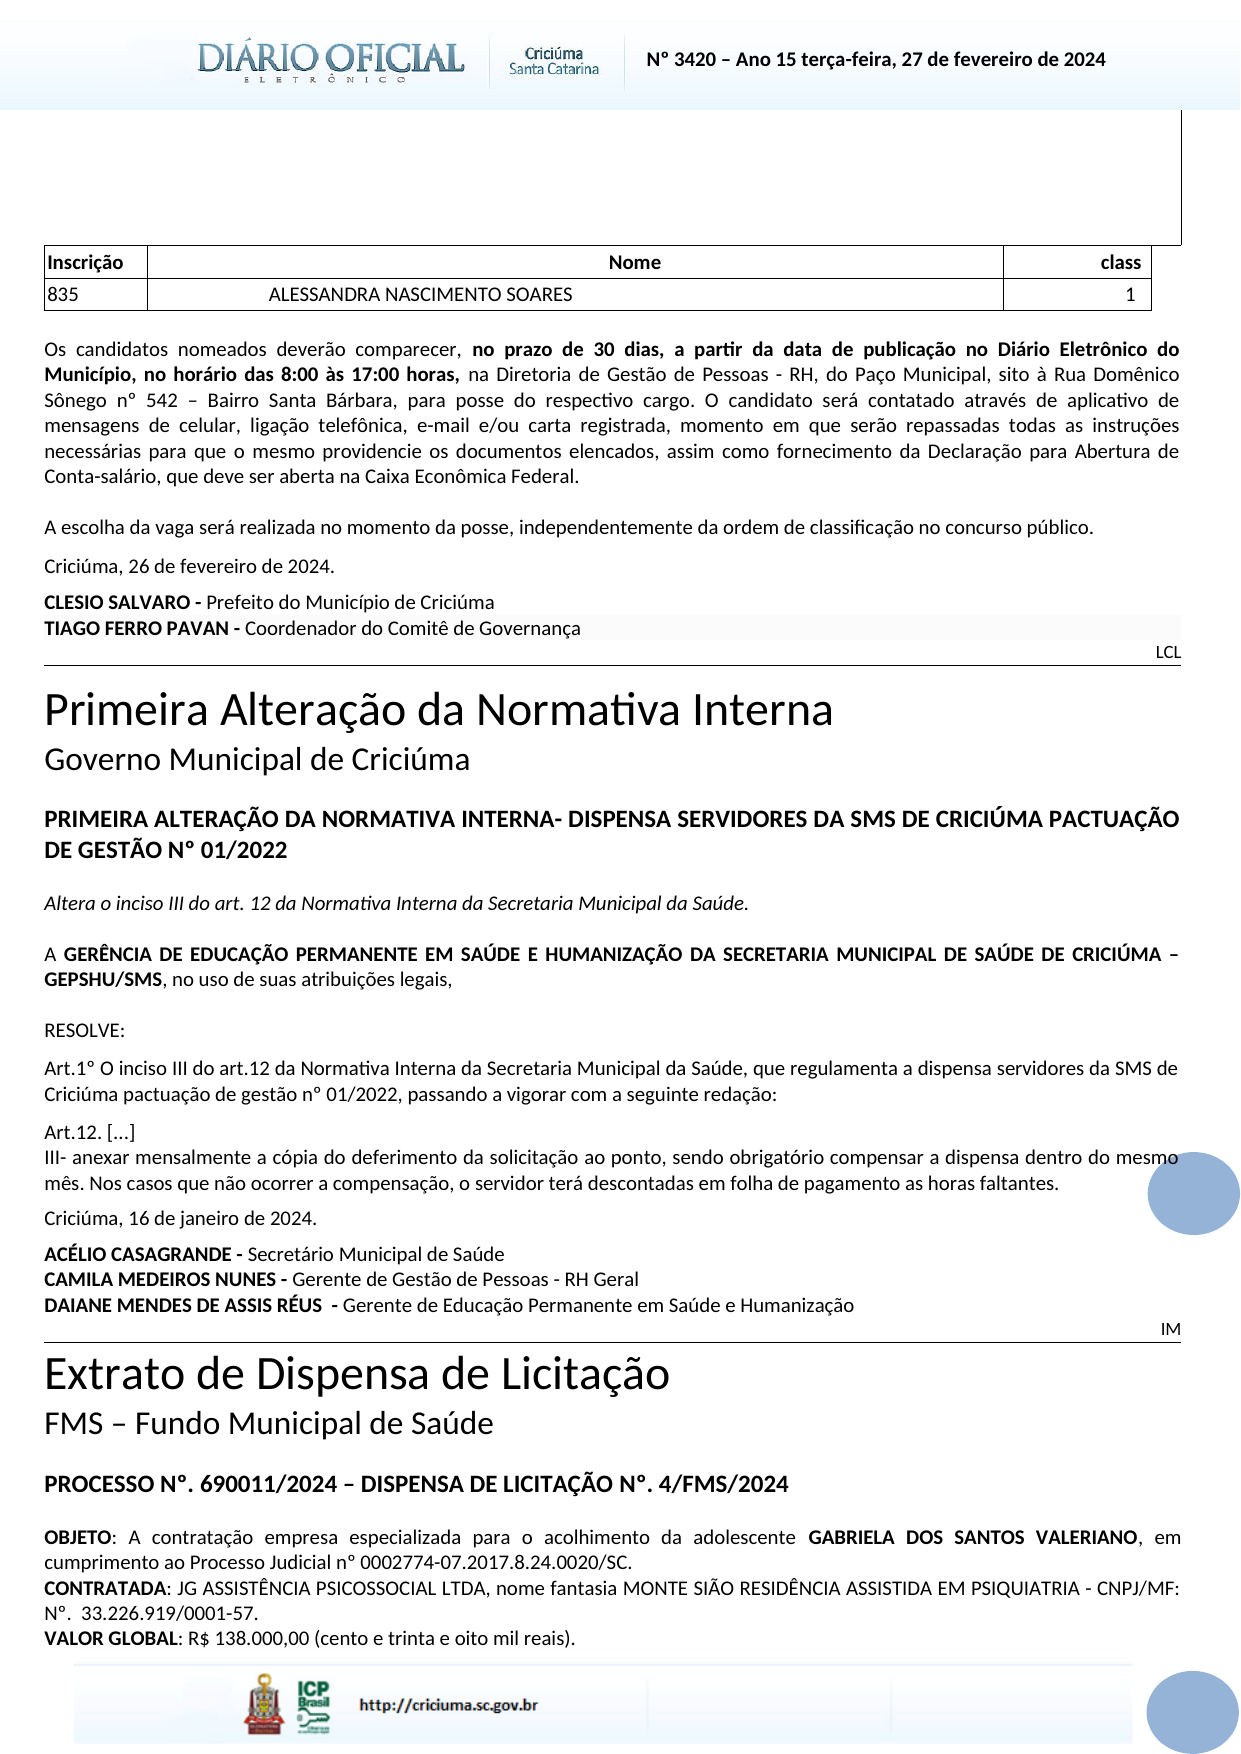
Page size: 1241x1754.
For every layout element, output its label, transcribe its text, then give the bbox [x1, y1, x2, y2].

text Art.12. [...] [44, 1119, 1181, 1144]
text ACÉLIO CASAGRANDE - Secretário Municipal de Saúde [44, 1241, 1181, 1266]
table_cell 1 [1004, 279, 1151, 310]
text PROCESSO Nº. 690011/2024 – DISPENSA DE LICITAÇÃO Nº. 4/FMS/2024 [44, 1468, 1181, 1498]
text FMS – Fundo Municipal de Saúde [44, 1402, 1181, 1442]
text Primeira Alteração da Normativa Interna [44, 679, 1181, 737]
table_cell Inscrição [45, 246, 147, 277]
text IM [44, 1317, 1181, 1342]
text RESOLVE: [44, 1017, 1181, 1043]
text A GERÊNCIA DE EDUCAÇÃO PERMANENTE EM SAÚDE E HUMANIZAÇÃO DA SECRETARIA MUNICIPAL DE SAÚDE DE CRICIÚMA – GEPSHU/SMS, no uso de suas atribuições legais, [44, 941, 1181, 992]
text CLESIO SALVARO - Prefeito do Município de Criciúma [44, 589, 1181, 615]
text Os candidatos nomeados deverão comparecer, no prazo de 30 dias, a partir da data de publicação no Diário Eletrônico do Município, no horário das 8:00 às 17:00 horas, na Diretoria de Gestão de Pessoas - RH, do Paço Municipal, sito à Rua Domênico Sônego nº 542 – Bairro Santa Bárbara, para posse do respectivo cargo. O candidato será contatado através de aplicativo de mensagens de celular, ligação telefônica, e-mail e/ou carta registrada, momento em que serão repassadas todas as instruções necessárias para que o mesmo providencie os documentos elencados, assim como fornecimento da Declaração para Abertura de Conta-salário, que deve ser aberta na Caixa Econômica Federal. [44, 336, 1181, 489]
text Art.1º O inciso III do art.12 da Normativa Interna da Secretaria Municipal da Saúde, que regulamenta a dispensa servidores da SMS de Criciúma pactuação de gestão nº 01/2022, passando a vigorar com a seguinte redação: [44, 1055, 1181, 1106]
text DAIANE MENDES DE ASSIS RÉUS - Gerente de Educação Permanente em Saúde e Humanização [44, 1292, 1181, 1317]
table_cell 835 [45, 279, 147, 310]
table_cell Nome [148, 246, 1003, 277]
text CONTRATADA: JG ASSISTÊNCIA PSICOSSOCIAL LTDA, nome fantasia MONTE SIÃO RESIDÊNCIA ASSISTIDA EM PSIQUIATRIA - CNPJ/MF: Nº. 33.226.919/0001-57. [44, 1575, 1181, 1626]
text Criciúma, 26 de fevereiro de 2024. [44, 554, 1181, 579]
text III- anexar mensalmente a cópia do deferimento da solicitação ao ponto, sendo obrigatório compensar a dispensa dentro do mesmo mês. Nos casos que não ocorrer a compensação, o servidor terá descontadas em folha de pagamento as horas faltantes. [44, 1144, 1181, 1195]
text OBJETO: A contratação empresa especializada para o acolhimento da adolescente GABRIELA DOS SANTOS VALERIANO, em cumprimento ao Processo Judicial nº 0002774-07.2017.8.24.0020/SC. [44, 1524, 1181, 1575]
text Governo Municipal de Criciúma [44, 737, 1181, 778]
table_cell class [1004, 246, 1151, 277]
text Altera o inciso III do art. 12 da Normativa Interna da Secretaria Municipal da Saúde. [44, 890, 1181, 916]
text Extrato de Dispensa de Licitação [44, 1343, 1181, 1402]
text TIAGO FERRO PAVAN - Coordenador do Comitê de Governança [44, 615, 1181, 640]
text PRIMEIRA ALTERAÇÃO DA NORMATIVA INTERNA- DISPENSA SERVIDORES DA SMS DE CRICIÚMA PACTUAÇÃO DE GESTÃO Nº 01/2022 [44, 804, 1181, 865]
text CAMILA MEDEIROS NUNES - Gerente de Gestão de Pessoas - RH Geral [44, 1266, 1181, 1292]
text VALOR GLOBAL: R$ 138.000,00 (cento e trinta e oito mil reais). [44, 1626, 1181, 1651]
text LCL [44, 640, 1181, 665]
table_cell ALESSANDRA NASCIMENTO SOARES [148, 279, 1003, 310]
text A escolha da vaga será realizada no momento da posse, independentemente da ordem de classificação no concurso público. [44, 514, 1181, 539]
text Criciúma, 16 de janeiro de 2024. [44, 1205, 1171, 1231]
